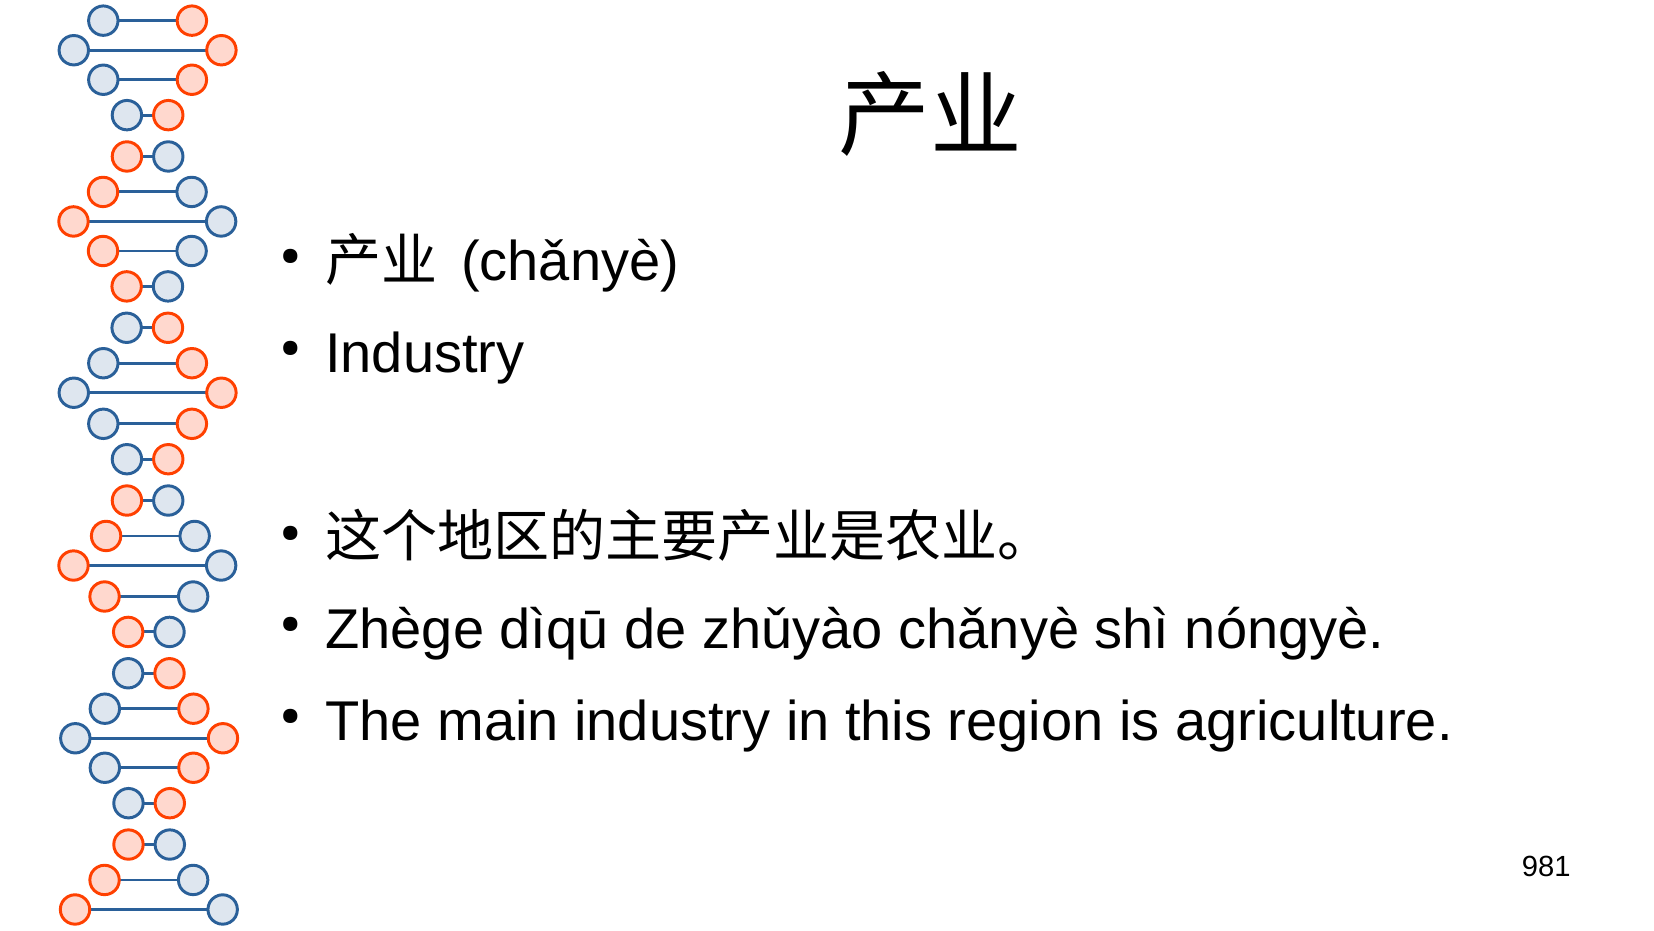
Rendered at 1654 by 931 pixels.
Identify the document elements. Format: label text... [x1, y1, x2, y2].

list 产业 (chǎnyè) Industry 这个地区的主要产业是农业。 Zhège dìqū de zhǔyào chǎnyè shì nóngyè. The main industry in this region is agriculture. [265, 224, 1595, 764]
title 产业 [265, 35, 1595, 189]
